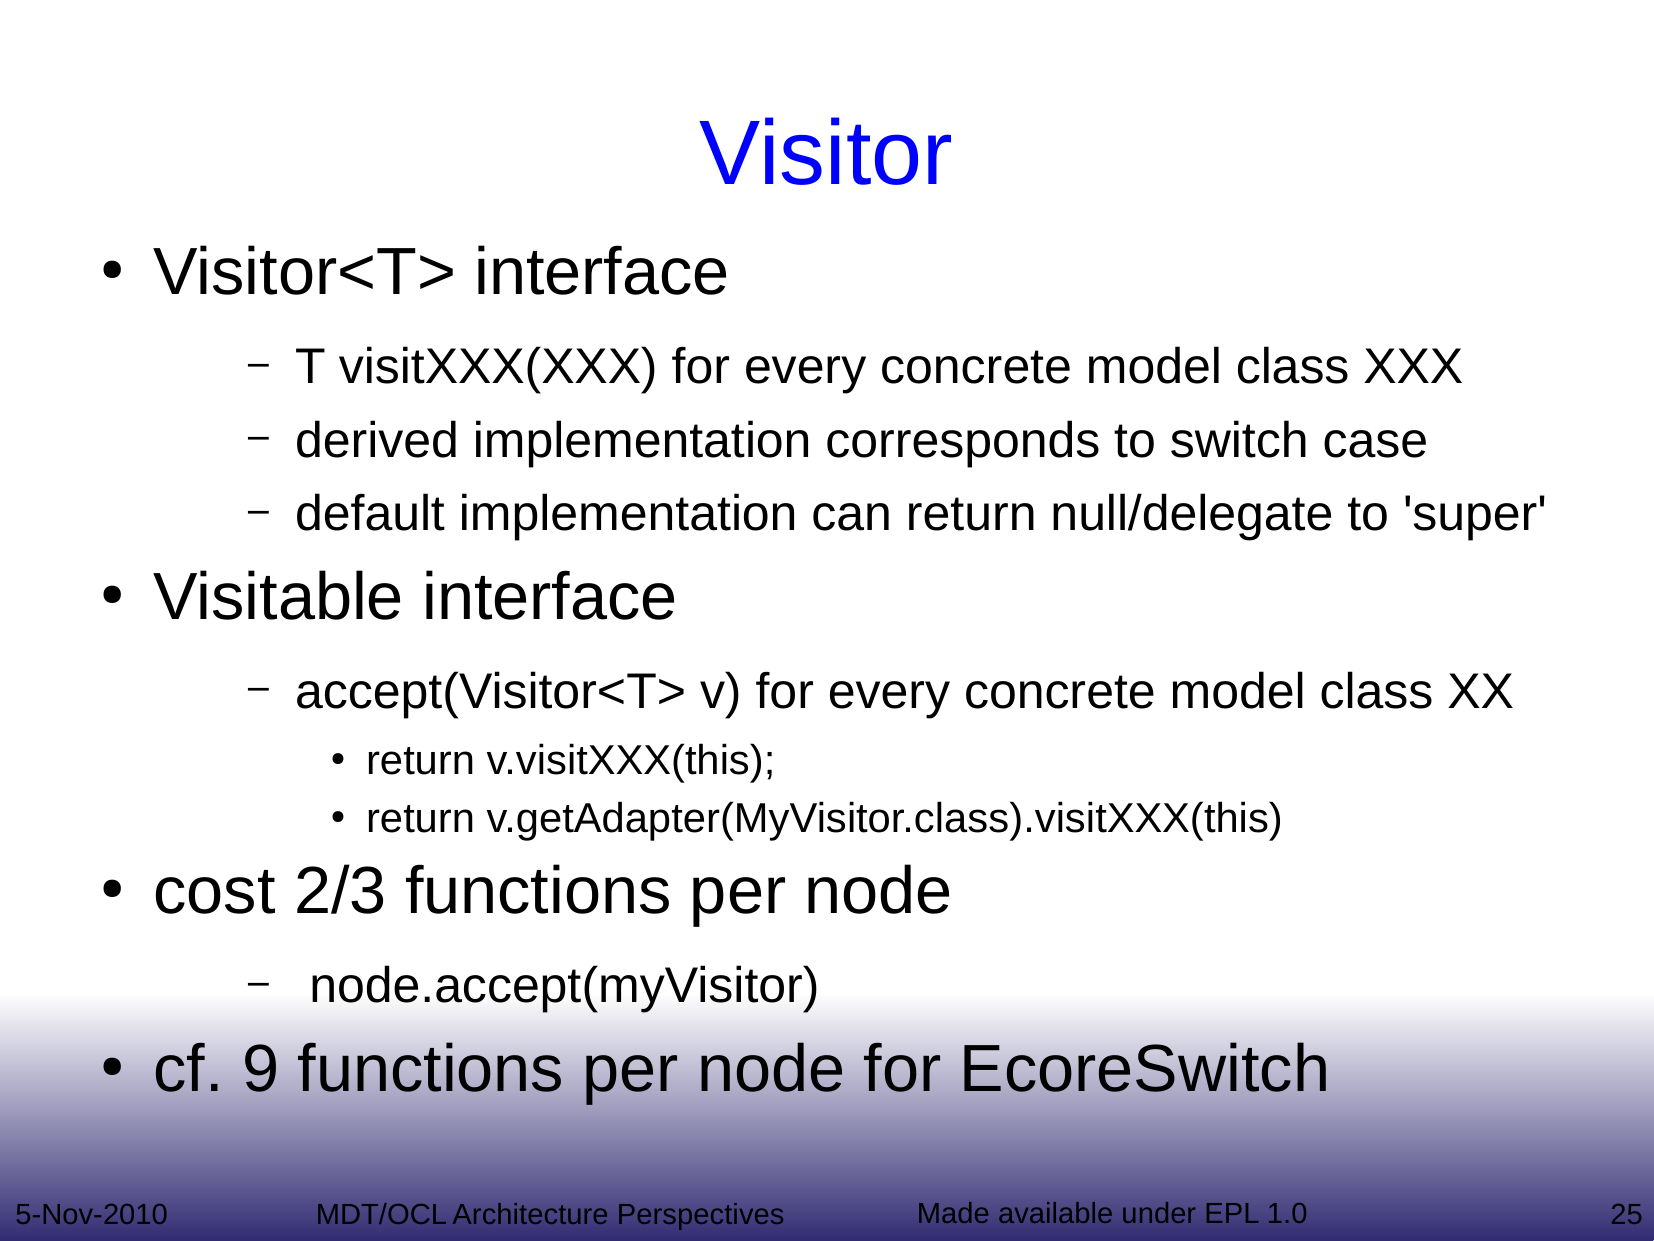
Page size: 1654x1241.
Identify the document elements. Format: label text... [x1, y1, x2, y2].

title Visitor [82, 56, 1571, 234]
list Visitor<T> interface T visitXXX(XXX) for every concrete model class XXX derived implementation corresponds to switch case default implementation can return null/delegate to 'super' Visitable interface accept(Visitor<T> v) for every concrete model class XX return v.visitXXX(this); return v.getAdapter(MyVisitor.class).visitXXX(this) cost 2/3 functions per node node.accept(myVisitor) cf. 9 functions per node for EcoreSwitch [82, 234, 1571, 1107]
